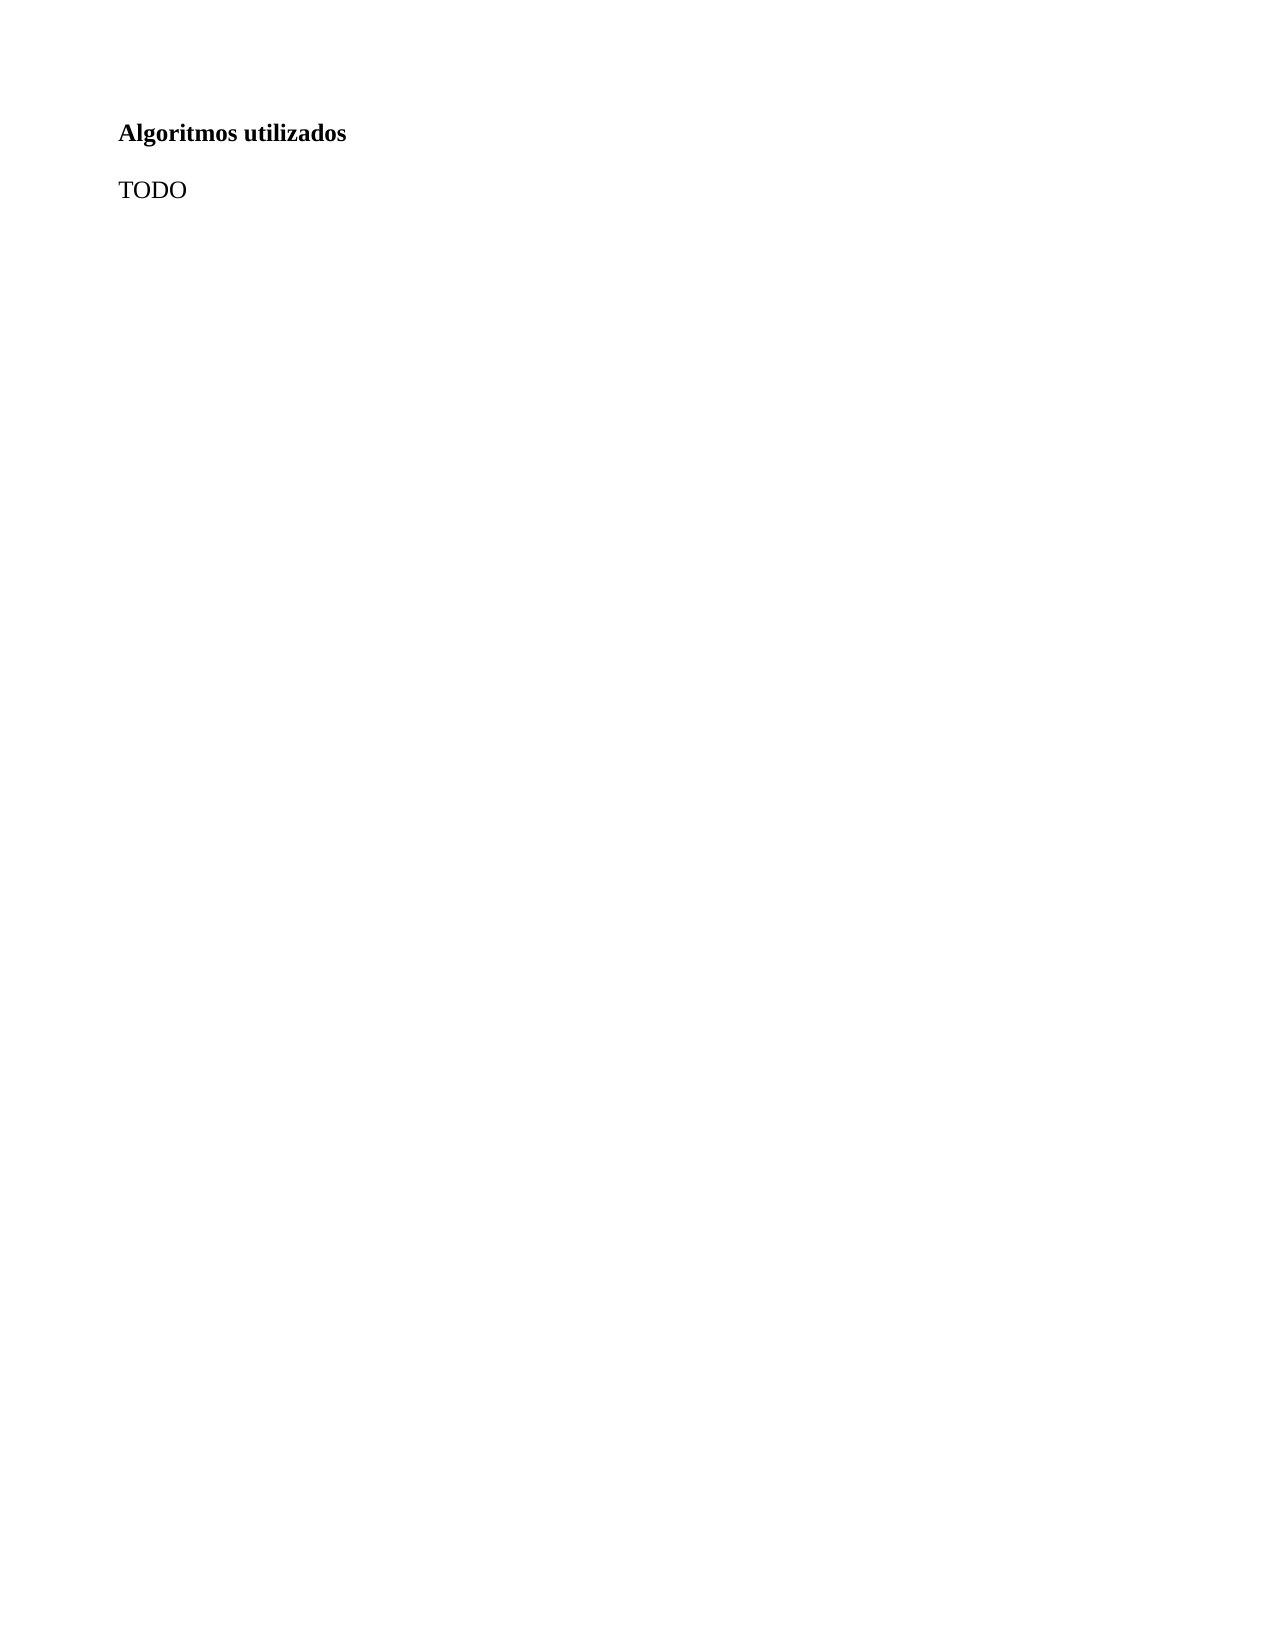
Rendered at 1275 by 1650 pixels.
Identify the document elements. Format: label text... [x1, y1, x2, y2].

text TODO [118, 176, 1157, 204]
text Algoritmos utilizados [118, 118, 1157, 147]
